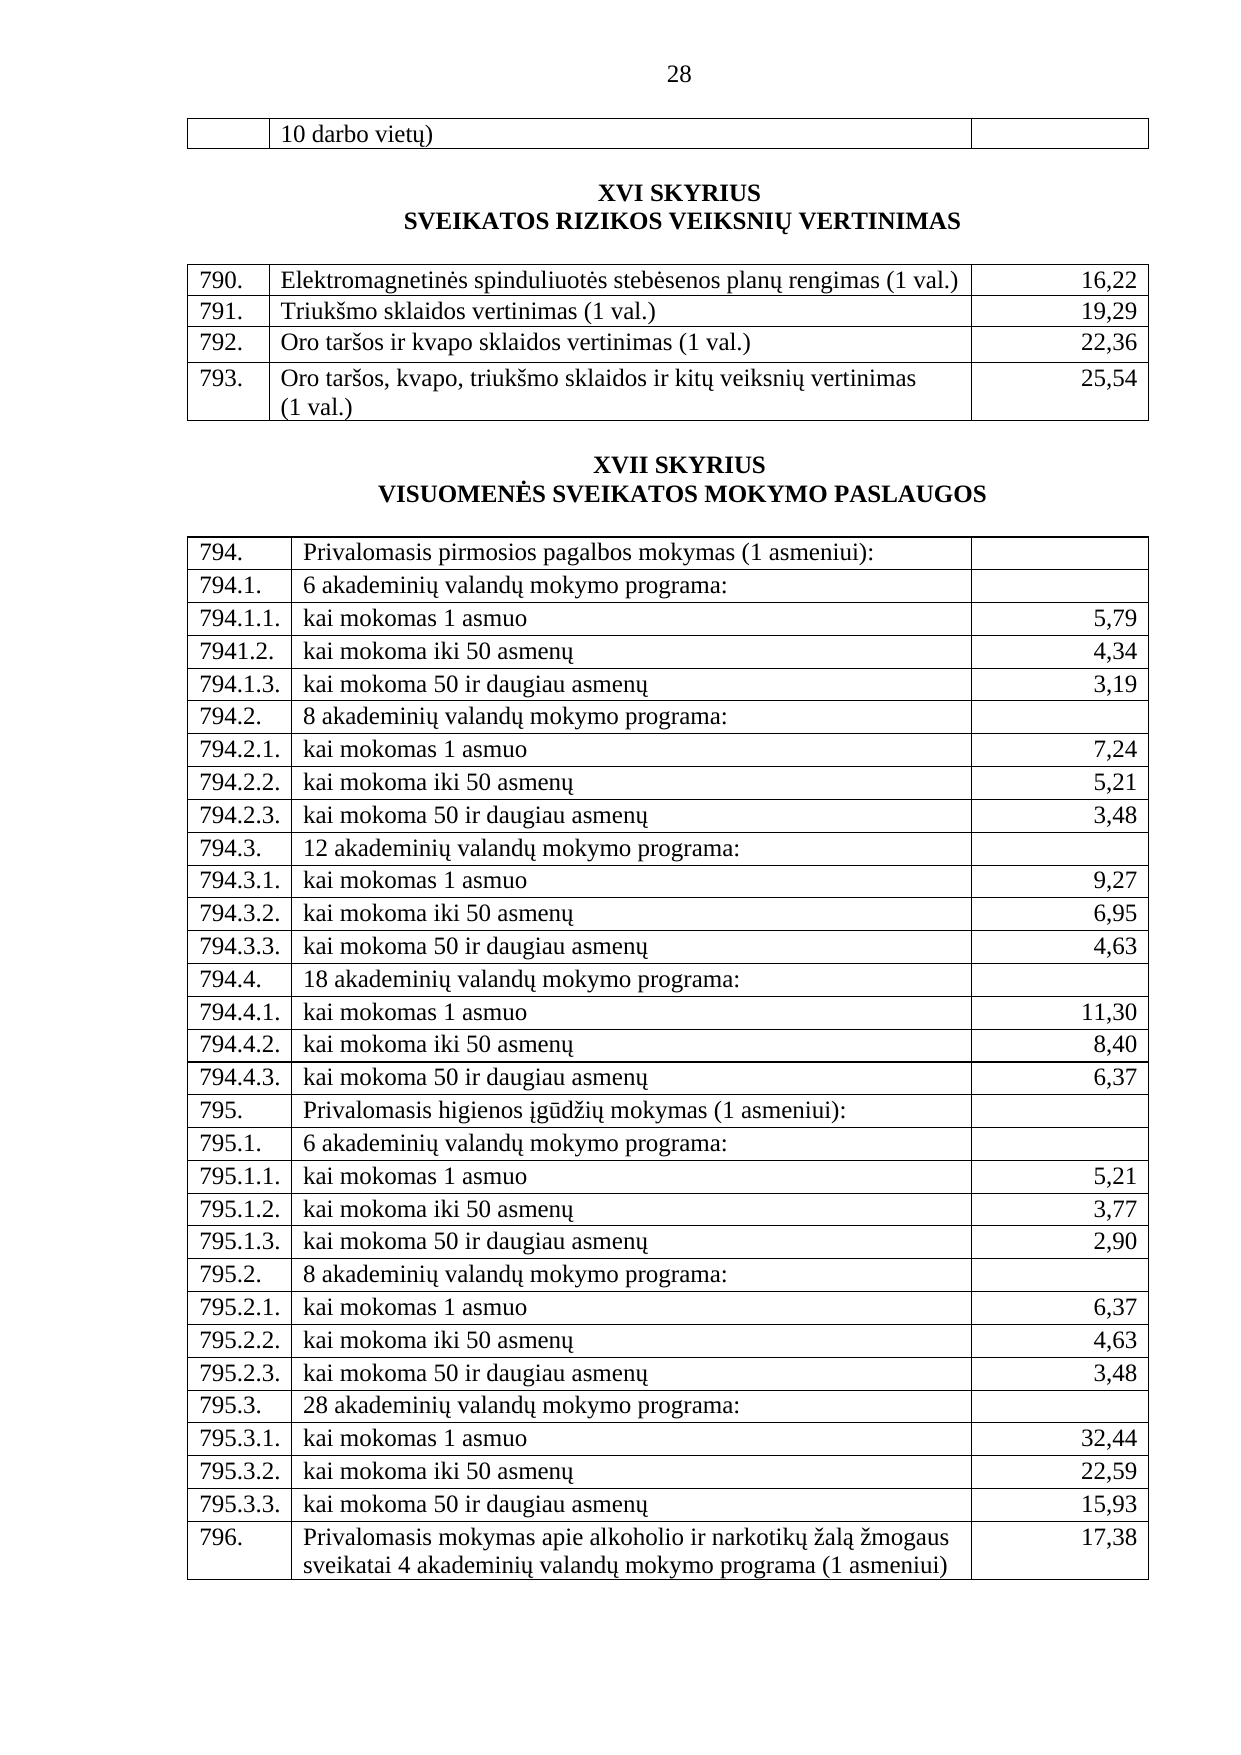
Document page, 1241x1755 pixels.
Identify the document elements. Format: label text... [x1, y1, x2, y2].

table_cell 794.2.3. [188, 800, 291, 832]
table_cell 794.3.3. [188, 931, 291, 963]
table_cell Oro taršos ir kvapo sklaidos vertinimas (1 val.) [270, 327, 971, 362]
table_cell 6,95 [972, 898, 1148, 930]
table_cell 793. [188, 363, 269, 420]
table_cell 4,63 [972, 931, 1148, 963]
table_cell [972, 701, 1148, 733]
table_cell 795.1.2. [188, 1194, 291, 1225]
table_cell 19,29 [972, 296, 1148, 326]
table_cell [972, 1259, 1148, 1291]
table_cell 3,19 [972, 669, 1148, 700]
table_cell 6,37 [972, 1063, 1148, 1094]
table_cell 18 akademinių valandų mokymo programa: [292, 964, 971, 996]
table_cell [972, 119, 1148, 148]
table_cell [972, 964, 1148, 996]
table_cell kai mokoma 50 ir daugiau asmenų [292, 1063, 971, 1094]
table_cell 6 akademinių valandų mokymo programa: [292, 1128, 971, 1160]
table_cell 794.4.1. [188, 997, 291, 1028]
table_cell 8 akademinių valandų mokymo programa: [292, 701, 971, 733]
table_cell 7941.2. [188, 636, 291, 668]
table_cell Privalomasis mokymas apie alkoholio ir narkotikų žalą žmogaus sveikatai 4 akademinių valandų mokymo programa (1 asmeniui) [292, 1522, 971, 1579]
table_cell 5,79 [972, 603, 1148, 635]
table_cell kai mokoma iki 50 asmenų [292, 636, 971, 668]
table_cell 796. [188, 1522, 291, 1579]
table_cell 794.1.3. [188, 669, 291, 700]
table_cell 791. [188, 296, 269, 326]
table_cell kai mokoma 50 ir daugiau asmenų [292, 1489, 971, 1521]
table_cell kai mokomas 1 asmuo [292, 1423, 971, 1455]
table_cell 4,34 [972, 636, 1148, 668]
table_cell 6 akademinių valandų mokymo programa: [292, 570, 971, 602]
table_cell 794.4. [188, 964, 291, 996]
table_cell 2,90 [972, 1226, 1148, 1258]
table_cell 794.2.1. [188, 734, 291, 766]
text SVEIKATOS RIZIKOS VEIKSNIŲ VERTINIMAS [177, 206, 1181, 235]
table_header 794. [188, 538, 291, 569]
table_cell kai mokomas 1 asmuo [292, 1161, 971, 1193]
table_cell 795.2.2. [188, 1325, 291, 1357]
table_cell 5,21 [972, 767, 1148, 799]
table_cell 28 akademinių valandų mokymo programa: [292, 1391, 971, 1422]
table_cell kai mokomas 1 asmuo [292, 603, 971, 635]
table_header Elektromagnetinės spinduliuotės stebėsenos planų rengimas (1 val.) [270, 265, 971, 295]
table_cell 6,37 [972, 1292, 1148, 1324]
table_cell kai mokoma iki 50 asmenų [292, 1030, 971, 1061]
table_cell 795.1. [188, 1128, 291, 1160]
table_cell 794.3. [188, 833, 291, 864]
table_cell 15,93 [972, 1489, 1148, 1521]
table_cell kai mokomas 1 asmuo [292, 734, 971, 766]
table_header Privalomasis pirmosios pagalbos mokymas (1 asmeniui): [292, 538, 971, 569]
table_cell 22,59 [972, 1456, 1148, 1488]
table_cell 4,63 [972, 1325, 1148, 1357]
table_cell 795. [188, 1095, 291, 1127]
table_cell kai mokoma 50 ir daugiau asmenų [292, 1358, 971, 1389]
table_cell kai mokoma iki 50 asmenų [292, 1194, 971, 1225]
table_cell 17,38 [972, 1522, 1148, 1579]
table_cell [972, 1128, 1148, 1160]
table_cell 795.3.3. [188, 1489, 291, 1521]
table_cell 794.3.2. [188, 898, 291, 930]
table_cell 795.2.3. [188, 1358, 291, 1389]
table_cell Triukšmo sklaidos vertinimas (1 val.) [270, 296, 971, 326]
table_cell 25,54 [972, 363, 1148, 420]
table_cell 12 akademinių valandų mokymo programa: [292, 833, 971, 864]
table_cell kai mokoma 50 ir daugiau asmenų [292, 931, 971, 963]
table_header 16,22 [972, 265, 1148, 295]
table_cell [972, 1095, 1148, 1127]
table_cell kai mokomas 1 asmuo [292, 866, 971, 897]
table_cell 22,36 [972, 327, 1148, 362]
text VISUOMENĖS SVEIKATOS MOKYMO PASLAUGOS [177, 479, 1181, 508]
table_cell 794.1.1. [188, 603, 291, 635]
text XVI SKYRIUS [177, 178, 1181, 206]
table_cell 794.2. [188, 701, 291, 733]
text XVII SKYRIUS [177, 450, 1181, 479]
table_cell 792. [188, 327, 269, 362]
table_cell 795.1.3. [188, 1226, 291, 1258]
table_cell 794.3.1. [188, 866, 291, 897]
table_cell 7,24 [972, 734, 1148, 766]
table_cell 795.2. [188, 1259, 291, 1291]
table_cell 795.3.2. [188, 1456, 291, 1488]
table_cell 32,44 [972, 1423, 1148, 1455]
table_cell [972, 570, 1148, 602]
table_cell 3,77 [972, 1194, 1148, 1225]
table_cell kai mokoma iki 50 asmenų [292, 1456, 971, 1488]
table_cell 10 darbo vietų) [270, 119, 971, 148]
table_cell 794.4.3. [188, 1063, 291, 1094]
table_cell 795.3. [188, 1391, 291, 1422]
table_cell 3,48 [972, 1358, 1148, 1389]
table_cell Oro taršos, kvapo, triukšmo sklaidos ir kitų veiksnių vertinimas (1 val.) [270, 363, 971, 420]
table_cell 9,27 [972, 866, 1148, 897]
table_cell 794.1. [188, 570, 291, 602]
table_cell 794.4.2. [188, 1030, 291, 1061]
table_cell kai mokoma iki 50 asmenų [292, 1325, 971, 1357]
table_cell kai mokoma iki 50 asmenų [292, 898, 971, 930]
table_cell kai mokoma 50 ir daugiau asmenų [292, 669, 971, 700]
table_cell 5,21 [972, 1161, 1148, 1193]
table_cell 795.2.1. [188, 1292, 291, 1324]
table_cell [188, 119, 269, 148]
table_cell 8 akademinių valandų mokymo programa: [292, 1259, 971, 1291]
table_cell kai mokoma 50 ir daugiau asmenų [292, 800, 971, 832]
table_cell [972, 833, 1148, 864]
table_cell 3,48 [972, 800, 1148, 832]
table_cell kai mokomas 1 asmuo [292, 1292, 971, 1324]
table_cell [972, 1391, 1148, 1422]
table_cell kai mokoma iki 50 asmenų [292, 767, 971, 799]
table_cell kai mokomas 1 asmuo [292, 997, 971, 1028]
table_cell 795.1.1. [188, 1161, 291, 1193]
table_header 790. [188, 265, 269, 295]
table_cell 794.2.2. [188, 767, 291, 799]
table_cell 795.3.1. [188, 1423, 291, 1455]
table_cell 11,30 [972, 997, 1148, 1028]
table_cell kai mokoma 50 ir daugiau asmenų [292, 1226, 971, 1258]
table_cell Privalomasis higienos įgūdžių mokymas (1 asmeniui): [292, 1095, 971, 1127]
table_header [972, 538, 1148, 569]
table_cell 8,40 [972, 1030, 1148, 1061]
